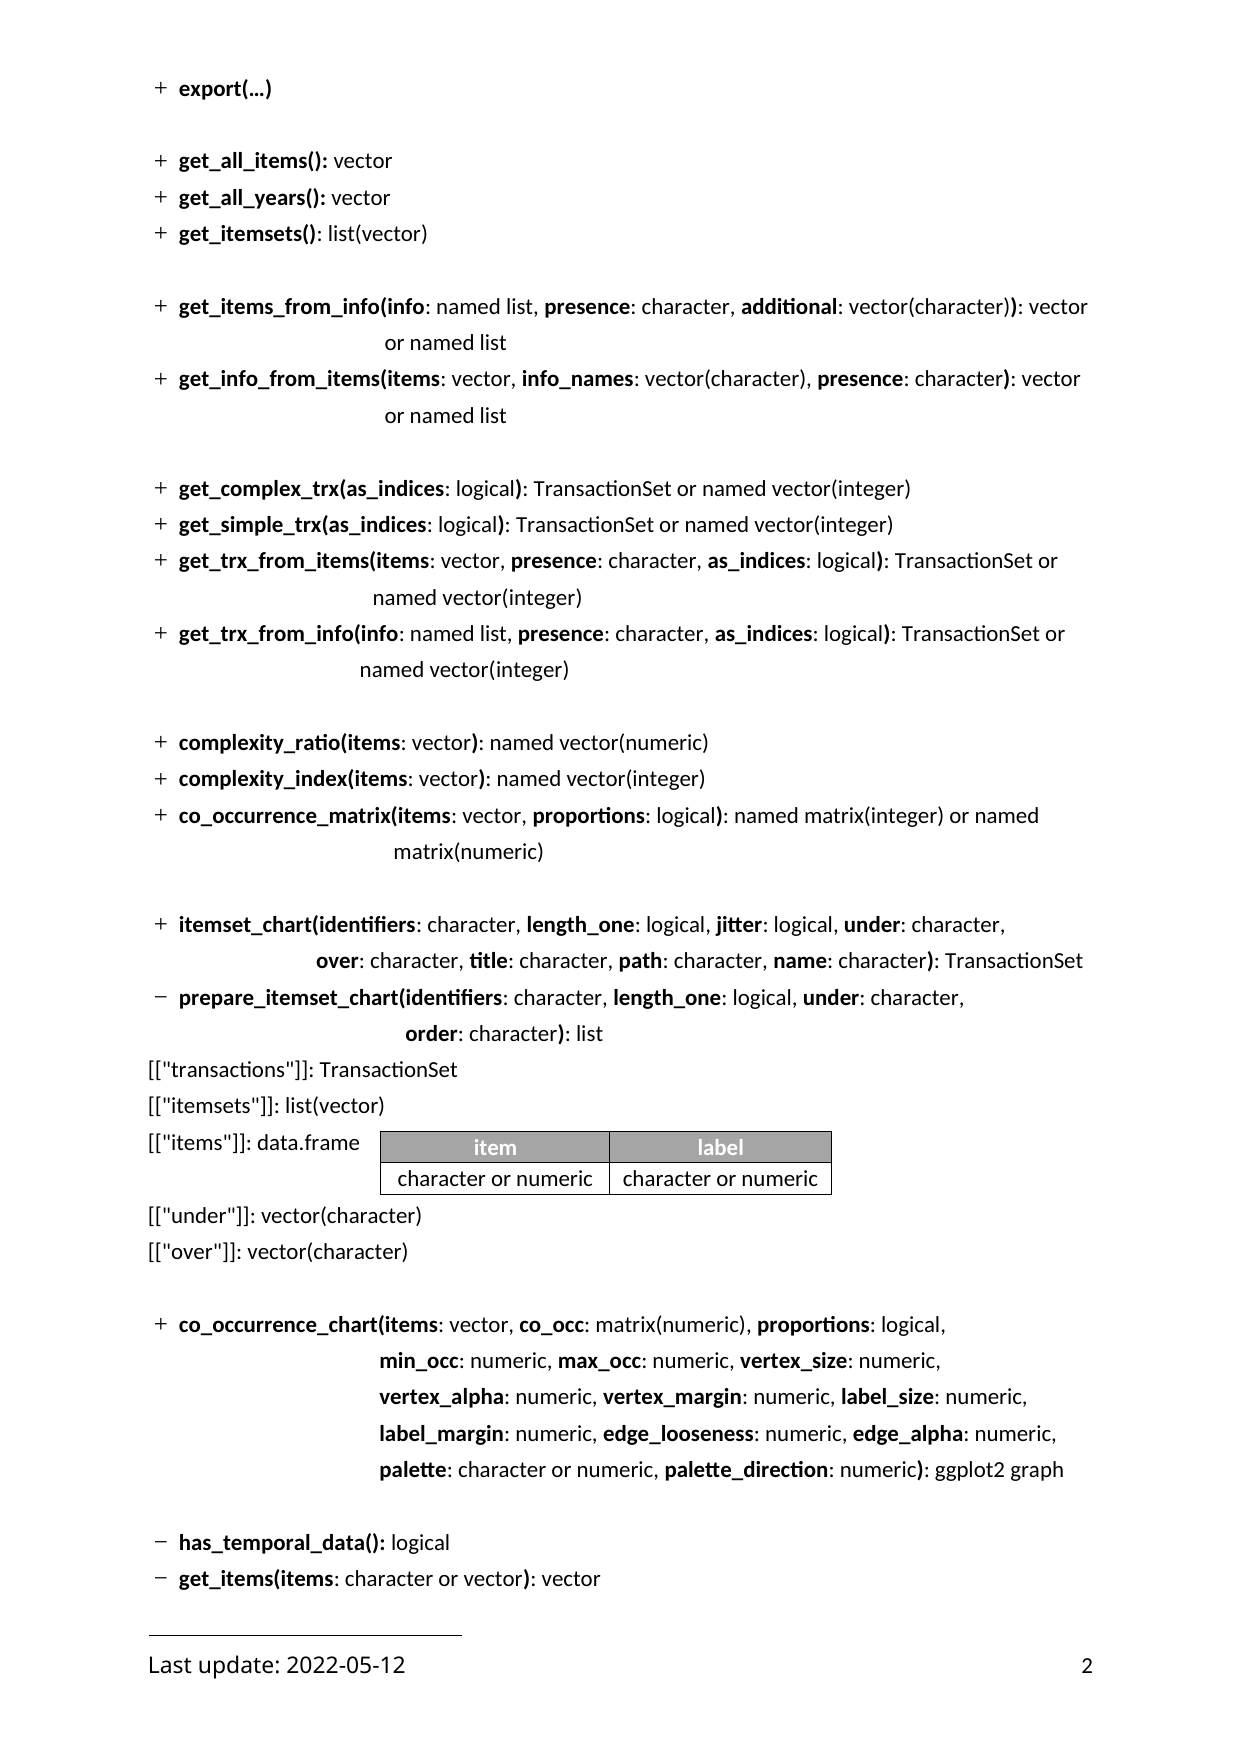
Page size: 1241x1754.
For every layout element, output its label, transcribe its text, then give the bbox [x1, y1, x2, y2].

table_header label [610, 1132, 831, 1162]
text [["transactions"]]: TransactionSet [148, 1055, 1093, 1083]
text [["over"]]: vector(character) [148, 1237, 1093, 1265]
text or named list [295, 328, 1093, 356]
table_cell character or numeric [381, 1163, 609, 1193]
text [["under"]]: vector(character) [148, 1201, 1093, 1229]
text get_all_items(): vector [148, 146, 1093, 174]
text [["items"]]: data.frame [148, 1122, 1093, 1205]
text get_trx_from_items(items: vector, presence: character, as_indices: logical): TransactionSet or [148, 546, 1093, 574]
text get_complex_trx(as_indices: logical): TransactionSet or named vector(integer) [148, 474, 1093, 502]
text over: character, title: character, path: character, name: character): TransactionSet [221, 946, 1093, 974]
text itemset_chart(identifiers: character, length_one: logical, jitter: logical, under: character, [148, 910, 1093, 938]
text matrix(numeric) [148, 837, 1093, 865]
text get_items(items: character or vector): vector [148, 1564, 1093, 1592]
text complexity_ratio(items: vector): named vector(numeric) [148, 728, 1093, 756]
text get_trx_from_info(info: named list, presence: character, as_indices: logical): TransactionSet or [148, 619, 1093, 647]
text or named list [295, 401, 1093, 429]
table_header item [381, 1132, 609, 1162]
text prepare_itemset_chart(identifiers: character, length_one: logical, under: character, [148, 983, 1093, 1011]
text export(…) [148, 74, 1093, 102]
text co_occurrence_chart(items: vector, co_occ: matrix(numeric), proportions: logical, [148, 1310, 1093, 1338]
text complexity_index(items: vector): named vector(integer) [148, 764, 1093, 792]
text [["itemsets"]]: list(vector) [148, 1092, 1093, 1120]
text co_occurrence_matrix(items: vector, proportions: logical): named matrix(integer) or named [148, 801, 1093, 829]
text named vector(integer) [295, 583, 1093, 611]
text min_occ: numeric, max_occ: numeric, vertex_size: numeric, [295, 1346, 1093, 1374]
text get_info_from_items(items: vector, info_names: vector(character), presence: character): vector [148, 364, 1093, 393]
text named vector(integer) [148, 655, 1093, 683]
table_cell character or numeric [610, 1163, 831, 1193]
text get_all_years(): vector [148, 183, 1093, 211]
text palette: character or numeric, palette_direction: numeric): ggplot2 graph [295, 1455, 1093, 1483]
text order: character): list [295, 1019, 1093, 1047]
text get_items_from_info(info: named list, presence: character, additional: vector(character)): vector [148, 292, 1093, 320]
text get_simple_trx(as_indices: logical): TransactionSet or named vector(integer) [148, 510, 1093, 538]
text get_itemsets(): list(vector) [148, 219, 1093, 247]
text label_margin: numeric, edge_looseness: numeric, edge_alpha: numeric, [295, 1419, 1093, 1447]
text vertex_alpha: numeric, vertex_margin: numeric, label_size: numeric, [295, 1382, 1093, 1411]
text has_temporal_data(): logical [148, 1528, 1093, 1556]
